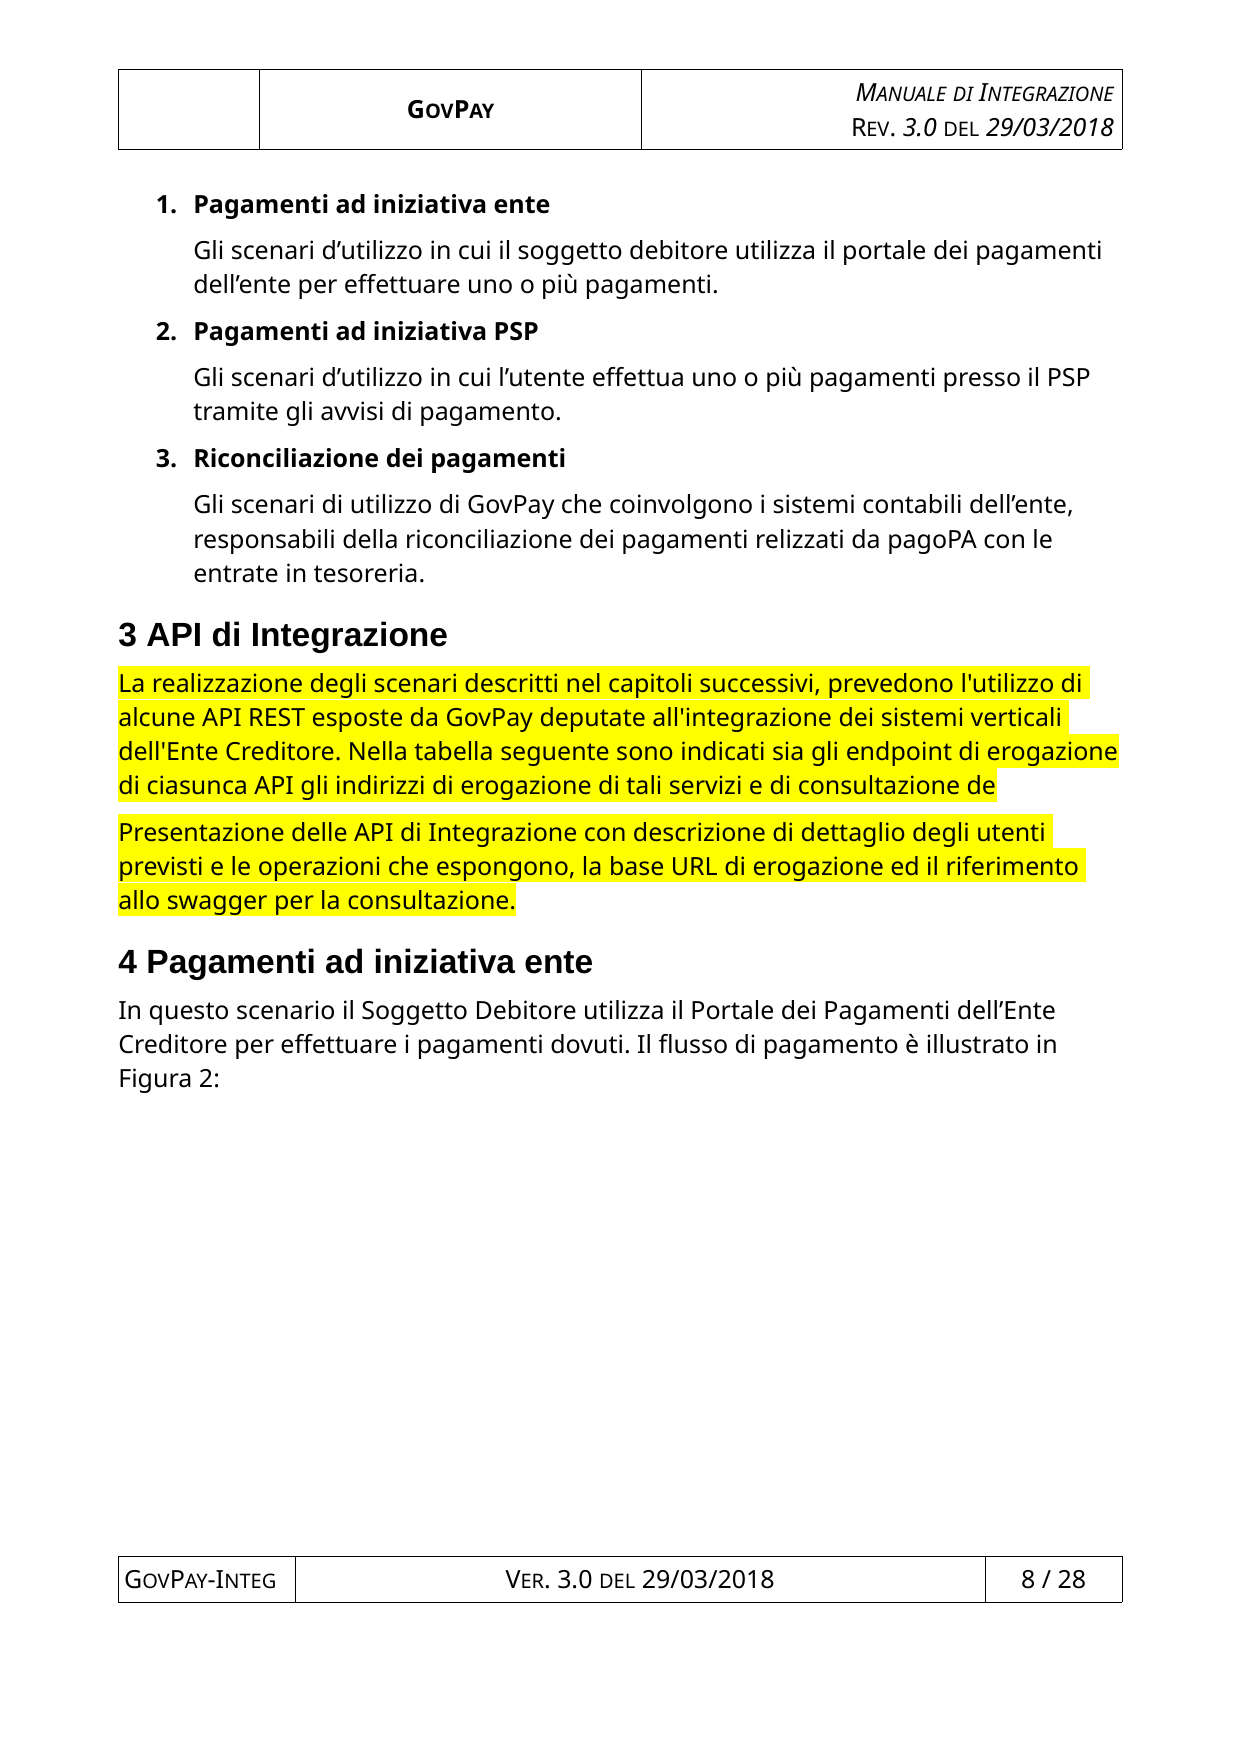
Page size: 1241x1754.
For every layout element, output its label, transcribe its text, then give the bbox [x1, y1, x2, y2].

text Gli scenari d’utilizzo in cui l’utente effettua uno o più pagamenti presso il PSP tramite gli avvisi di pagamento. [193, 360, 1122, 428]
text In questo scenario il Soggetto Debitore utilizza il Portale dei Pagamenti dell’Ente Creditore per effettuare i pagamenti dovuti. Il flusso di pagamento è illustrato in Figura 2: [118, 993, 1122, 1095]
list Riconciliazione dei pagamenti [156, 441, 1122, 475]
list Pagamenti ad iniziativa PSP [156, 313, 1122, 347]
subtitle Pagamenti ad iniziativa ente [118, 941, 1122, 980]
text La realizzazione degli scenari descritti nel capitoli successivi, prevedono l'utilizzo di alcune API REST esposte da GovPay deputate all'integrazione dei sistemi verticali dell'Ente Creditore. Nella tabella seguente sono indicati sia gli endpoint di erogazione di ciasunca API gli indirizzi di erogazione di tali servizi e di consultazione de [118, 666, 1122, 802]
text Gli scenari di utilizzo di GovPay che coinvolgono i sistemi contabili dell’ente, responsabili della riconciliazione dei pagamenti relizzati da pagoPA con le entrate in tesoreria. [193, 487, 1122, 589]
text Presentazione delle API di Integrazione con descrizione di dettaglio degli utenti previsti e le operazioni che espongono, la base URL di erogazione ed il riferimento allo swagger per la consultazione. [118, 814, 1122, 916]
list Pagamenti ad iniziativa ente [156, 186, 1122, 220]
subtitle API di Integrazione [118, 614, 1122, 653]
text Gli scenari d’utilizzo in cui il soggetto debitore utilizza il portale dei pagamenti dell’ente per effettuare uno o più pagamenti. [193, 233, 1122, 301]
